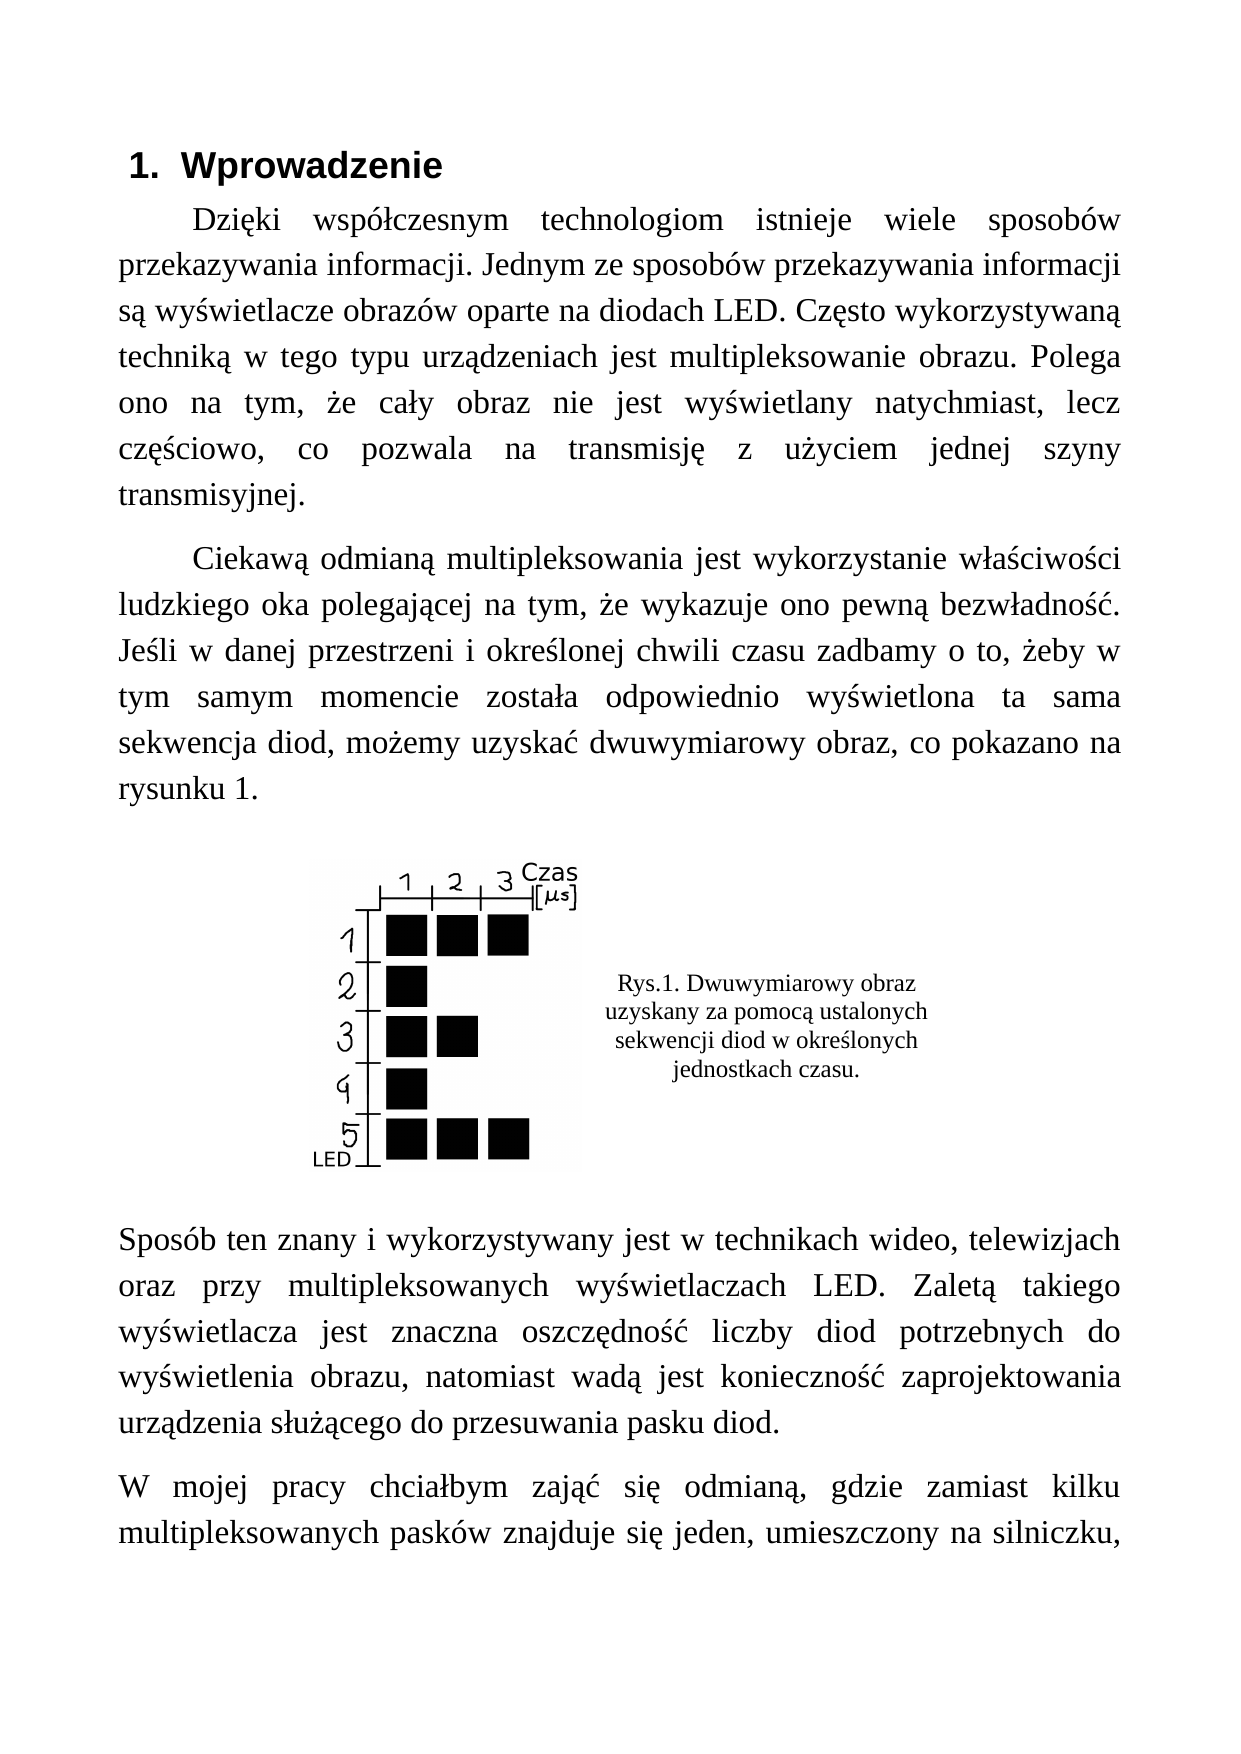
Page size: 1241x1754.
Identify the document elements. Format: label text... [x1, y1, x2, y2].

text [289, 968, 309, 1083]
text Ciekawą odmianą multipleksowania jest wykorzystanie właściwości ludzkiego oka polegającej na tym, że wykazuje ono pewną bezwładność. Jeśli w danej przestrzeni i określonej chwili czasu zadbamy o to, żeby w tym samym momencie została odpowiednio wyświetlona ta sama sekwencja diod, możemy uzyskać dwuwymiarowy obraz, co pokazano na rysunku 1. [118, 538, 1122, 806]
picture [309, 859, 582, 1172]
text Sposób ten znany i wykorzystywany jest w technikach wideo, telewizjach oraz przy multipleksowanych wyświetlaczach LED. Zaletą takiego wyświetlacza jest znaczna oszczędność liczby diod potrzebnych do wyświetlenia obrazu, natomiast wadą jest konieczność zaprojektowania urządzenia służącego do przesuwania pasku diod. [118, 1219, 1122, 1441]
text Dzięki współczesnym technologiom istnieje wiele sposobów przekazywania informacji. Jednym ze sposobów przekazywania informacji są wyświetlacze obrazów oparte na diodach LED. Często wykorzystywaną techniką w tego typu urządzeniach jest multipleksowanie obrazu. Polega ono na tym, że cały obraz nie jest wyświetlany natychmiast, lecz częściowo, co pozwala na transmisję z użyciem jednej szyny transmisyjnej. [118, 199, 1122, 513]
text W mojej pracy chciałbym zająć się odmianą, gdzie zamiast kilku multipleksowanych pasków znajduje się jeden, umieszczony na silniczku, [118, 1467, 1122, 1551]
text Rys.1. Dwuwymiarowy obraz uzyskany za pomocą ustalonych sekwencji diod w określonych jednostkach czasu. [582, 968, 951, 1083]
subtitle Wprowadzenie [118, 143, 1122, 186]
